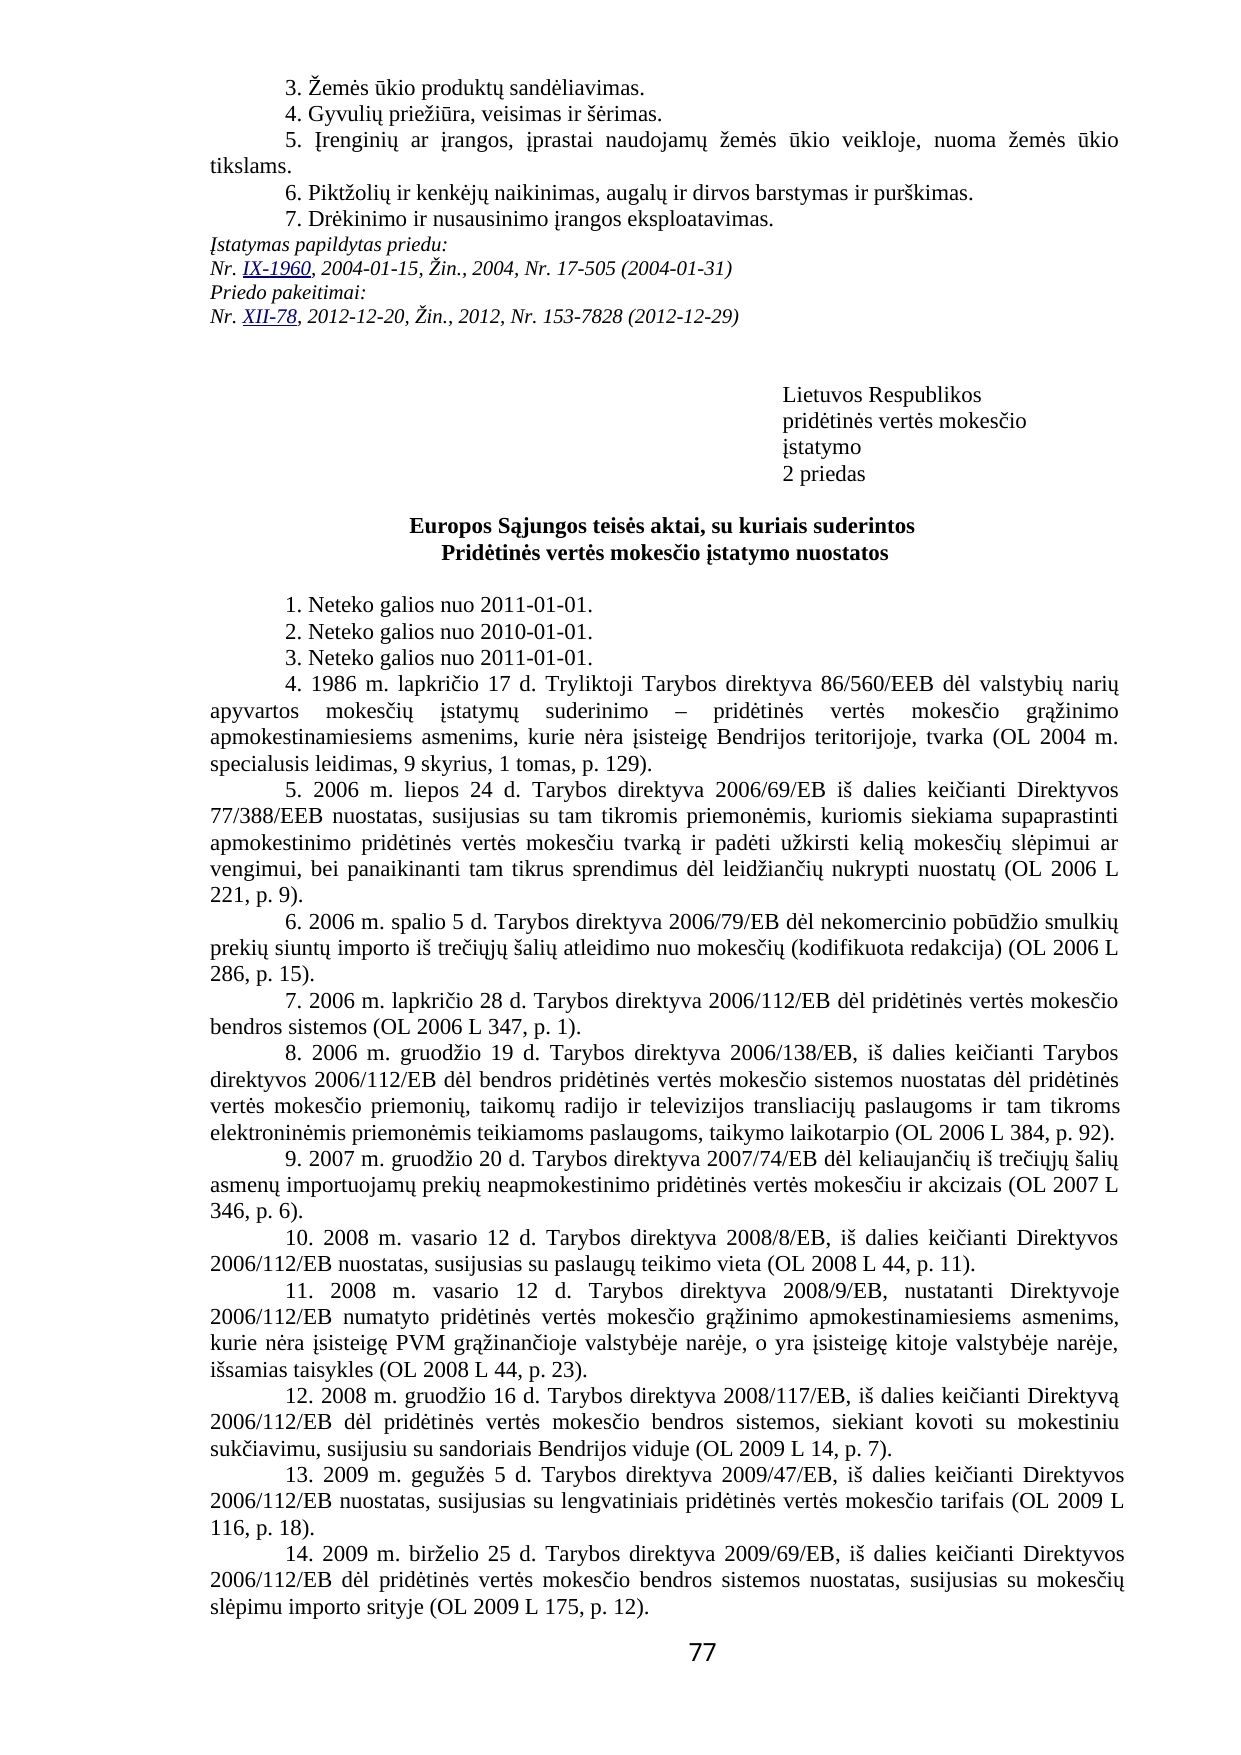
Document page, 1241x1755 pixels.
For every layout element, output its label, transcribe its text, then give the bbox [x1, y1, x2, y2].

text 1. Neteko galios nuo 2011-01-01. [210, 591, 1120, 618]
text 13. 2009 m. gegužės 5 d. Tarybos direktyva 2009/47/EB, iš dalies keičianti Direktyvos 2006/112/EB nuostatas, susijusias su lengvatiniais pridėtinės vertės mokesčio tarifais (OL 2009 L 116, p. 18). [210, 1461, 1126, 1540]
text pridėtinės vertės mokesčio [210, 407, 1120, 433]
text 5. 2006 m. liepos 24 d. Tarybos direktyva 2006/69/EB iš dalies keičianti Direktyvos 77/388/EEB nuostatas, susijusias su tam tikromis priemonėmis, kuriomis siekiama supaprastinti apmokestinimo pridėtinės vertės mokesčiu tvarką ir padėti užkirsti kelią mokesčių slėpimui ar vengimui, bei panaikinanti tam tikrus sprendimus dėl leidžiančių nukrypti nuostatų (OL 2006 L 221, p. 9). [210, 776, 1120, 908]
text Nr. IX-1960, 2004-01-15, Žin., 2004, Nr. 17-505 (2004-01-31) [210, 256, 1120, 280]
text Lietuvos Respublikos [210, 381, 1120, 407]
text 9. 2007 m. gruodžio 20 d. Tarybos direktyva 2007/74/EB dėl keliaujančių iš trečiųjų šalių asmenų importuojamų prekių neapmokestinimo pridėtinės vertės mokesčiu ir akcizais (OL 2007 L 346, p. 6). [210, 1145, 1120, 1224]
text Nr. XII-78, 2012-12-20, Žin., 2012, Nr. 153-7828 (2012-12-29) [210, 304, 1120, 328]
text 10. 2008 m. vasario 12 d. Tarybos direktyva 2008/8/EB, iš dalies keičianti Direktyvos 2006/112/EB nuostatas, susijusias su paslaugų teikimo vieta (OL 2008 L 44, p. 11). [210, 1224, 1120, 1277]
text 2 priedas [210, 460, 1120, 486]
text Įstatymas papildytas priedu: [210, 232, 1120, 256]
text 14. 2009 m. birželio 25 d. Tarybos direktyva 2009/69/EB, iš dalies keičianti Direktyvos 2006/112/EB dėl pridėtinės vertės mokesčio bendros sistemos nuostatas, susijusias su mokesčių slėpimu importo srityje (OL 2009 L 175, p. 12). [210, 1540, 1126, 1619]
text 5. Įrenginių ar įrangos, įprastai naudojamų žemės ūkio veikloje, nuoma žemės ūkio tikslams. [210, 126, 1120, 179]
text Europos Sąjungos teisės aktai, su kuriais suderintos [210, 512, 1120, 539]
text 4. Gyvulių priežiūra, veisimas ir šėrimas. [210, 100, 1120, 126]
text 6. Piktžolių ir kenkėjų naikinimas, augalų ir dirvos barstymas ir purškimas. [210, 179, 1120, 205]
text 8. 2006 m. gruodžio 19 d. Tarybos direktyva 2006/138/EB, iš dalies keičianti Tarybos direktyvos 2006/112/EB dėl bendros pridėtinės vertės mokesčio sistemos nuostatas dėl pridėtinės vertės mokesčio priemonių, taikomų radijo ir televizijos transliacijų paslaugoms ir tam tikroms elektroninėmis priemonėmis teikiamoms paslaugoms, taikymo laikotarpio (OL 2006 L 384, p. 92). [210, 1039, 1120, 1145]
text 7. Drėkinimo ir nusausinimo įrangos eksploatavimas. [210, 205, 1120, 232]
text 7. 2006 m. lapkričio 28 d. Tarybos direktyva 2006/112/EB dėl pridėtinės vertės mokesčio bendros sistemos (OL 2006 L 347, p. 1). [210, 987, 1120, 1039]
text įstatymo [210, 433, 1120, 460]
text 3. Žemės ūkio produktų sandėliavimas. [210, 73, 1120, 100]
text Pridėtinės vertės mokesčio įstatymo nuostatos [210, 539, 1120, 565]
text 4. 1986 m. lapkričio 17 d. Tryliktoji Tarybos direktyva 86/560/EEB dėl valstybių narių apyvartos mokesčių įstatymų suderinimo – pridėtinės vertės mokesčio grąžinimo apmokestinamiesiems asmenims, kurie nėra įsisteigę Bendrijos teritorijoje, tvarka (OL 2004 m. specialusis leidimas, 9 skyrius, 1 tomas, p. 129). [210, 671, 1120, 776]
text 6. 2006 m. spalio 5 d. Tarybos direktyva 2006/79/EB dėl nekomercinio pobūdžio smulkių prekių siuntų importo iš trečiųjų šalių atleidimo nuo mokesčių (kodifikuota redakcija) (OL 2006 L 286, p. 15). [210, 908, 1120, 987]
text 2. Neteko galios nuo 2010-01-01. [210, 618, 1120, 644]
text 12. 2008 m. gruodžio 16 d. Tarybos direktyva 2008/117/EB, iš dalies keičianti Direktyvą 2006/112/EB dėl pridėtinės vertės mokesčio bendros sistemos, siekiant kovoti su mokestiniu sukčiavimu, susijusiu su sandoriais Bendrijos viduje (OL 2009 L 14, p. 7). [210, 1382, 1120, 1461]
text Priedo pakeitimai: [210, 280, 1120, 304]
text 3. Neteko galios nuo 2011-01-01. [210, 644, 1120, 671]
text 11. 2008 m. vasario 12 d. Tarybos direktyva 2008/9/EB, nustatanti Direktyvoje 2006/112/EB numatyto pridėtinės vertės mokesčio grąžinimo apmokestinamiesiems asmenims, kurie nėra įsisteigę PVM grąžinančioje valstybėje narėje, o yra įsisteigę kitoje valstybėje narėje, išsamias taisykles (OL 2008 L 44, p. 23). [210, 1277, 1120, 1382]
